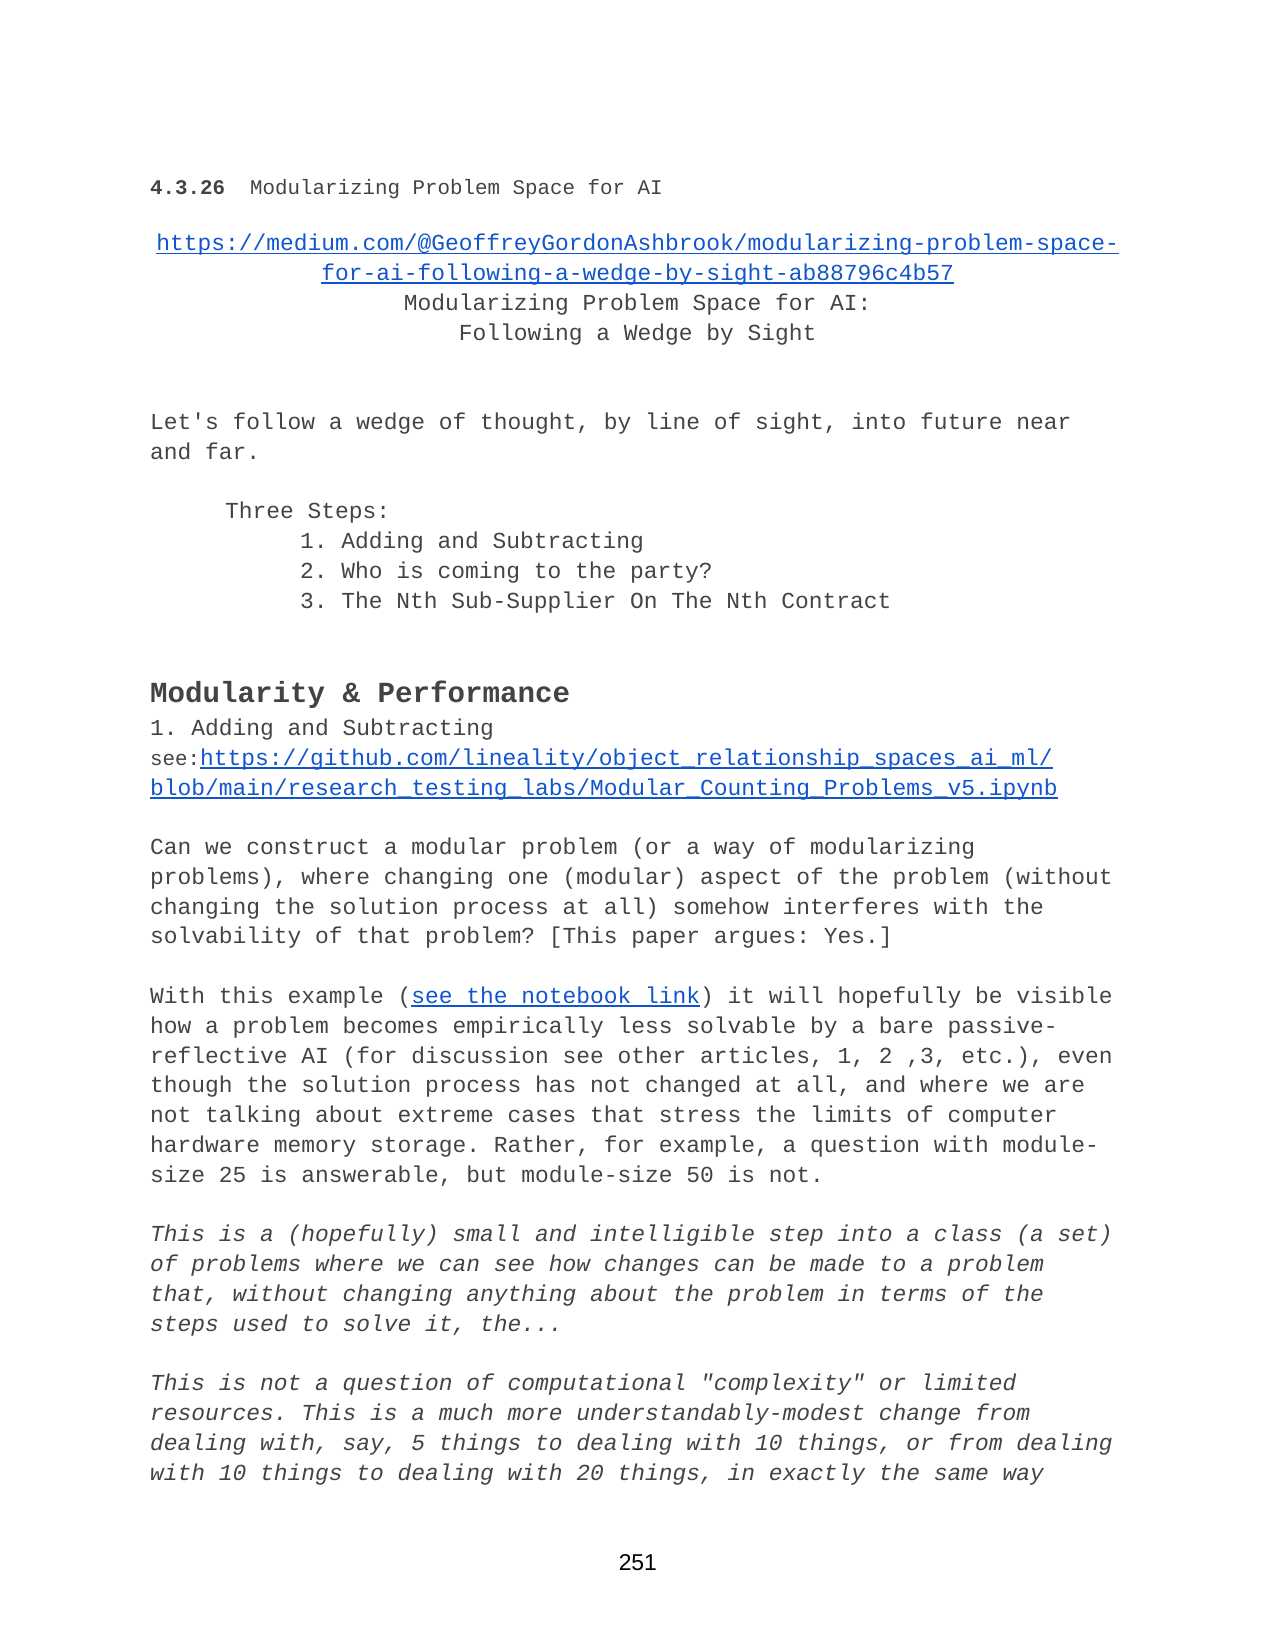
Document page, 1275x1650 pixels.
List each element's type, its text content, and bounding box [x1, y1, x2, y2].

text Modularity & Performance [150, 678, 1125, 711]
text 1. Adding and Subtracting [150, 716, 1125, 742]
text Can we construct a modular problem (or a way of modularizing problems), where changing one (modular) aspect of the problem (without changing the solution process at all) somehow interferes with the solvability of that problem? [This paper argues: Yes.] [150, 836, 1125, 951]
text https://medium.com/@GeoffreyGordonAshbrook/modularizing-problem-space-for-ai-following-a-wedge-by-sight-ab88796c4b57 [150, 232, 1125, 287]
text Let's follow a wedge of thought, by line of sight, into future near and far. [150, 410, 1125, 466]
text 3. The Nth Sub-Supplier On The Nth Contract [300, 589, 1125, 615]
text Three Steps: [150, 500, 1125, 526]
text With this example (see the notebook link) it will hopefully be visible how a problem becomes empirically less solvable by a bare passive-reflective AI (for discussion see other articles, 1, 2 ,3, etc.), even though the solution process has not changed at all, and where we are not talking about extreme cases that stress the limits of computer hardware memory storage. Rather, for example, a question with module-size 25 is answerable, but module-size 50 is not. [150, 984, 1125, 1189]
text Modularizing Problem Space for AI: [150, 291, 1125, 317]
text 2. Who is coming to the party? [300, 559, 1125, 585]
text This is not a question of computational "complexity" or limited resources. This is a much more understandably-modest change from dealing with, say, 5 things to dealing with 10 things, or from dealing with 10 things to dealing with 20 things, in exactly the same way [150, 1372, 1125, 1487]
text This is a (hopefully) small and intelligible step into a class (a set) of problems where we can see how changes can be made to a problem that, without changing anything about the problem in terms of the steps used to solve it, the... [150, 1223, 1125, 1338]
text 1. Adding and Subtracting [300, 529, 1125, 555]
text Following a Wedge by Sight [150, 321, 1125, 347]
text 4.3.26 Modularizing Problem Space for AI [150, 177, 1125, 201]
text see:https://github.com/lineality/object_relationship_spaces_ai_ml/blob/main/research_testing_labs/Modular_Counting_Problems_v5.ipynb [150, 746, 1125, 802]
